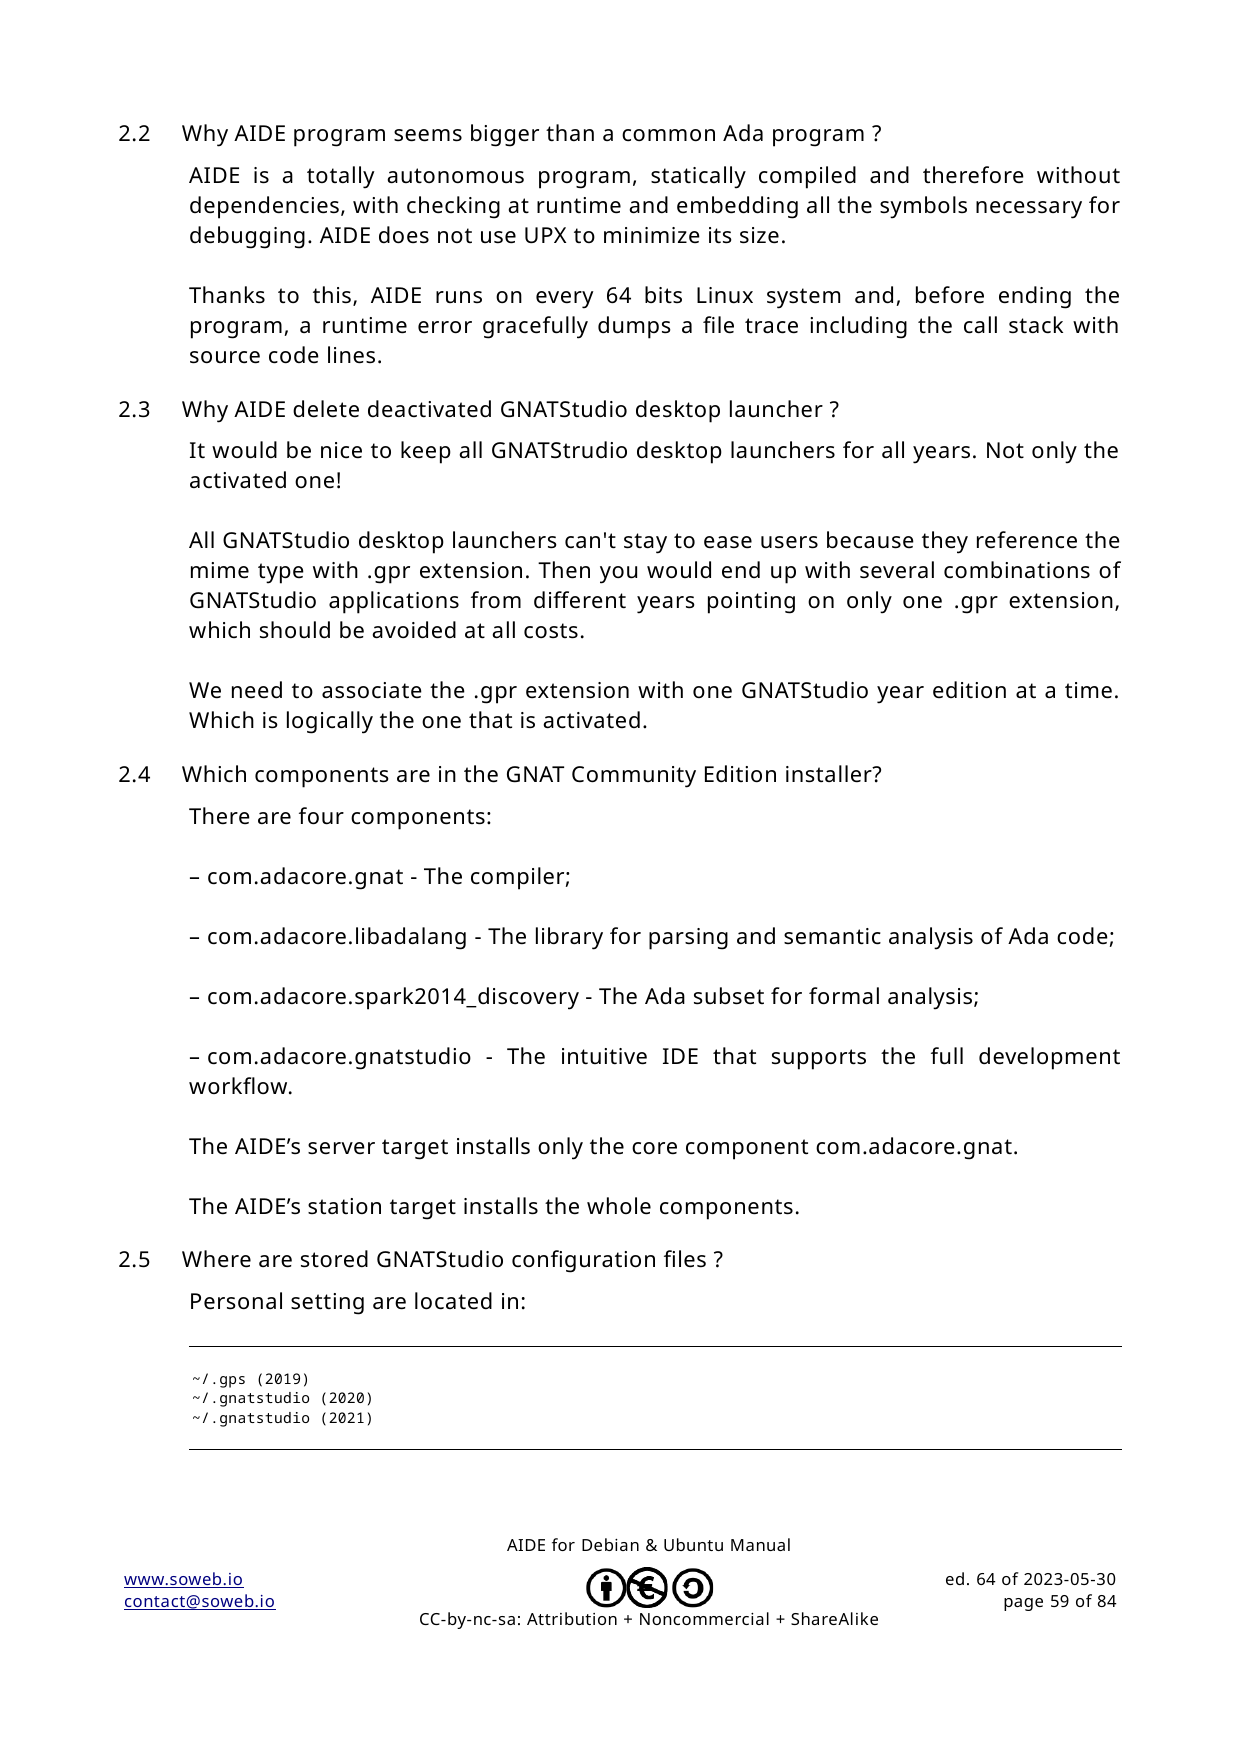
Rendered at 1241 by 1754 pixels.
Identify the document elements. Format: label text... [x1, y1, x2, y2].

subtitle Where are stored GNATStudio configuration files ? [118, 1244, 1122, 1274]
text – com.adacore.libadalang - The library for parsing and semantic analysis of Ada code; [189, 921, 1122, 951]
text All GNATStudio desktop launchers can't stay to ease users because they reference the mime type with .gpr extension. Then you would end up with several combinations of GNATStudio applications from different years pointing on only one .gpr extension, which should be avoided at all costs. [189, 525, 1122, 645]
text Personal setting are located in: [189, 1286, 1122, 1316]
text – com.adacore.spark2014_discovery - The Ada subset for formal analysis; [189, 981, 1122, 1011]
subtitle Which components are in the GNAT Community Edition installer? [118, 759, 1122, 789]
text It would be nice to keep all GNATStrudio desktop launchers for all years. Not only the activated one! [189, 435, 1122, 495]
picture [585, 1567, 668, 1608]
text – com.adacore.gnatstudio - The intuitive IDE that supports the full development workflow. [189, 1041, 1122, 1101]
picture [672, 1567, 714, 1608]
text We need to associate the .gpr extension with one GNATStudio year edition at a time. Which is logically the one that is activated. [189, 675, 1122, 735]
text AIDE is a totally autonomous program, statically compiled and therefore without dependencies, with checking at runtime and embedding all the symbols necessary for debugging. AIDE does not use UPX to minimize its size. [189, 160, 1122, 250]
list ~/.gps (2019) [189, 1347, 1122, 1385]
subtitle Why AIDE program seems bigger than a common Ada program ? [118, 118, 1122, 148]
text There are four components: [189, 801, 1122, 831]
text – com.adacore.gnat - The compiler; [189, 861, 1122, 891]
list ~/.gnatstudio (2021) [189, 1404, 1122, 1449]
text The AIDE’s server target installs only the core component com.adacore.gnat. [189, 1131, 1122, 1161]
list ~/.gnatstudio (2020) [189, 1385, 1122, 1404]
text Thanks to this, AIDE runs on every 64 bits Linux system and, before ending the program, a runtime error gracefully dumps a file trace including the call stack with source code lines. [189, 280, 1122, 370]
text The AIDE’s station target installs the whole components. [189, 1191, 1122, 1221]
subtitle Why AIDE delete deactivated GNATStudio desktop launcher ? [118, 393, 1122, 423]
